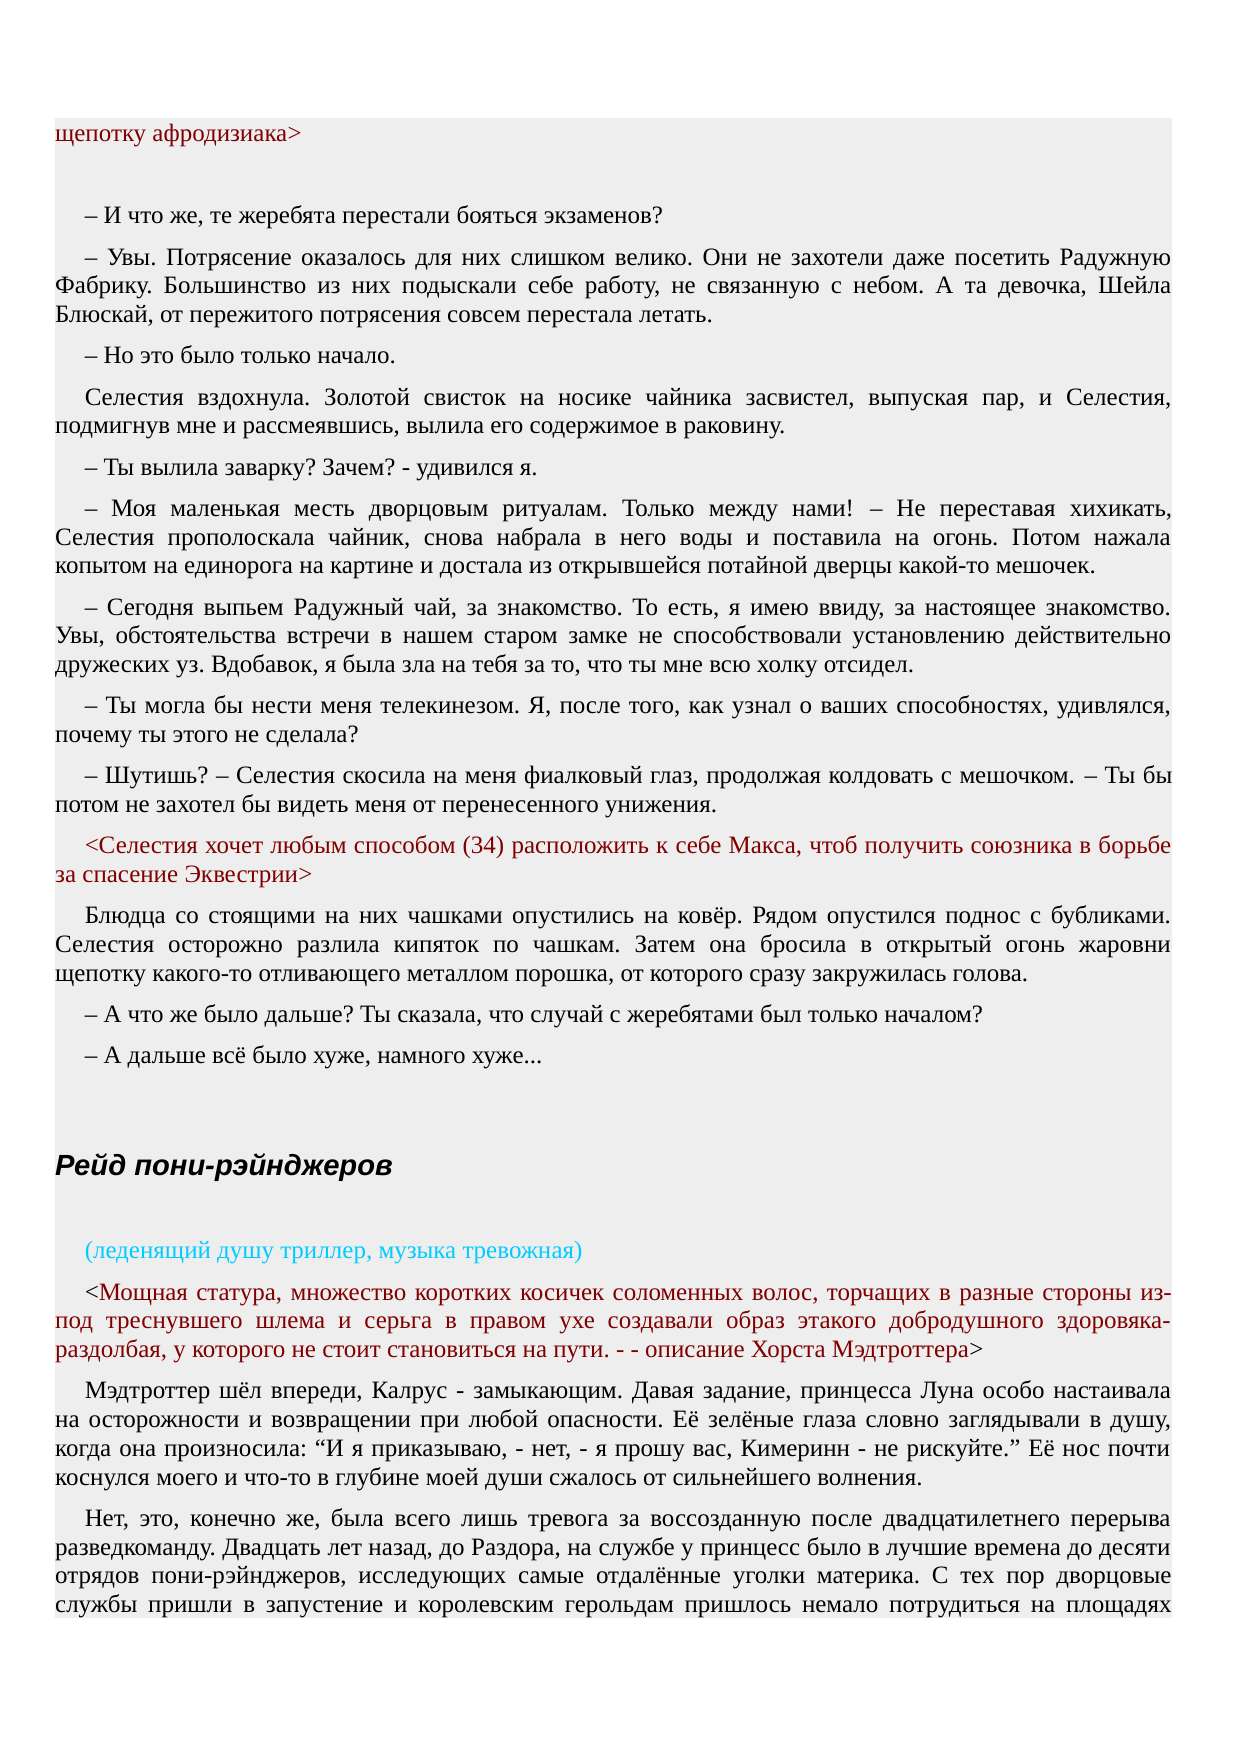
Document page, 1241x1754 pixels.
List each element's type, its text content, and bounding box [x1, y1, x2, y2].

text – Сегодня выпьем Радужный чай, за знакомство. То есть, я имею ввиду, за настоящее знакомство. Увы, обстоятельства встречи в нашем старом замке не способствовали установлению действительно дружеских уз. Вдобавок, я была зла на тебя за то, что ты мне всю холку отсидел. [55, 592, 1172, 678]
text Блюдца со стоящими на них чашками опустились на ковёр. Рядом опустился поднос с бубликами. Селестия осторожно разлила кипяток по чашкам. Затем она бросила в открытый огонь жаровни щепотку какого-то отливающего металлом порошка, от которого сразу закружилась голова. [55, 901, 1172, 987]
text – Ты могла бы нести меня телекинезом. Я, после того, как узнал о ваших способностях, удивлялся, почему ты этого не сделала? [55, 691, 1172, 748]
text – Моя маленькая месть дворцовым ритуалам. Только между нами! – Не переставая хихикать, Селестия прополоскала чайник, снова набрала в него воды и поставила на огонь. Потом нажала копытом на единорога на картине и достала из открывшейся потайной дверцы какой-то мешочек. [55, 493, 1172, 579]
text Нет, это, конечно же, была всего лишь тревога за воссозданную после двадцатилетнего перерыва разведкоманду. Двадцать лет назад, до Раздора, на службе у принцесс было в лучшие времена до десяти отрядов пони-рэйнджеров, исследующих самые отдалённые уголки материка. С тех пор дворцовые службы пришли в запустение и королевским герольдам пришлось немало потрудиться на площадях [55, 1503, 1172, 1618]
text – Увы. Потрясение оказалось для них слишком велико. Они не захотели даже посетить Радужную Фабрику. Большинство из них подыскали себе работу, не связанную с небом. А та девочка, Шейла Блюскай, от пережитого потрясения совсем перестала летать. [55, 242, 1172, 328]
text - щепотку афродизиака> [55, 118, 1172, 147]
text Мэдтроттер шёл впереди, Калрус - замыкающим. Давая задание, принцесса Луна особо настаивала на осторожности и возвращении при любой опасности. Её зелёные глаза словно заглядывали в душу, когда она произносила: “И я приказываю, - нет, - я прошу вас, Кимеринн - не рискуйте.” Её нос почти коснулся моего и что-то в глубине моей души сжалось от сильнейшего волнения. [55, 1375, 1172, 1490]
text – Шутишь? – Селестия скосила на меня фиалковый глаз, продолжая колдовать с мешочком. – Ты бы потом не захотел бы видеть меня от перенесенного унижения. [55, 761, 1172, 818]
text – А дальше всё было хуже, намного хуже... [55, 1041, 1172, 1069]
text <Селестия хочет любым способом (34) расположить к себе Макса, чтоб получить союзника в борьбе за спасение Эквестрии> [55, 831, 1172, 888]
text <Мощная статура, множество коротких косичек соломенных волос, торчащих в разные стороны из-под треснувшего шлема и серьга в правом ухе создавали образ этакого добродушного здоровяка-раздолбая, у которого не стоит становиться на пути. - - описание Хорста Мэдтроттера> [55, 1277, 1172, 1363]
text Селестия вздохнула. Золотой свисток на носике чайника засвистел, выпуская пар, и Селестия, подмигнув мне и рассмеявшись, вылила его содержимое в раковину. [55, 382, 1172, 439]
text – Но это было только начало. [55, 341, 1172, 369]
text – А что же было дальше? Ты сказала, что случай с жеребятами был только началом? [55, 999, 1172, 1028]
text – Ты вылила заварку? Зачем? - удивился я. [55, 452, 1172, 481]
text – И что же, те жеребята перестали бояться экзаменов? [55, 201, 1172, 229]
text (леденящий душу триллер, музыка тревожная) [55, 1235, 1172, 1264]
subtitle Рейд пони-рэйнджеров [55, 1148, 1172, 1182]
